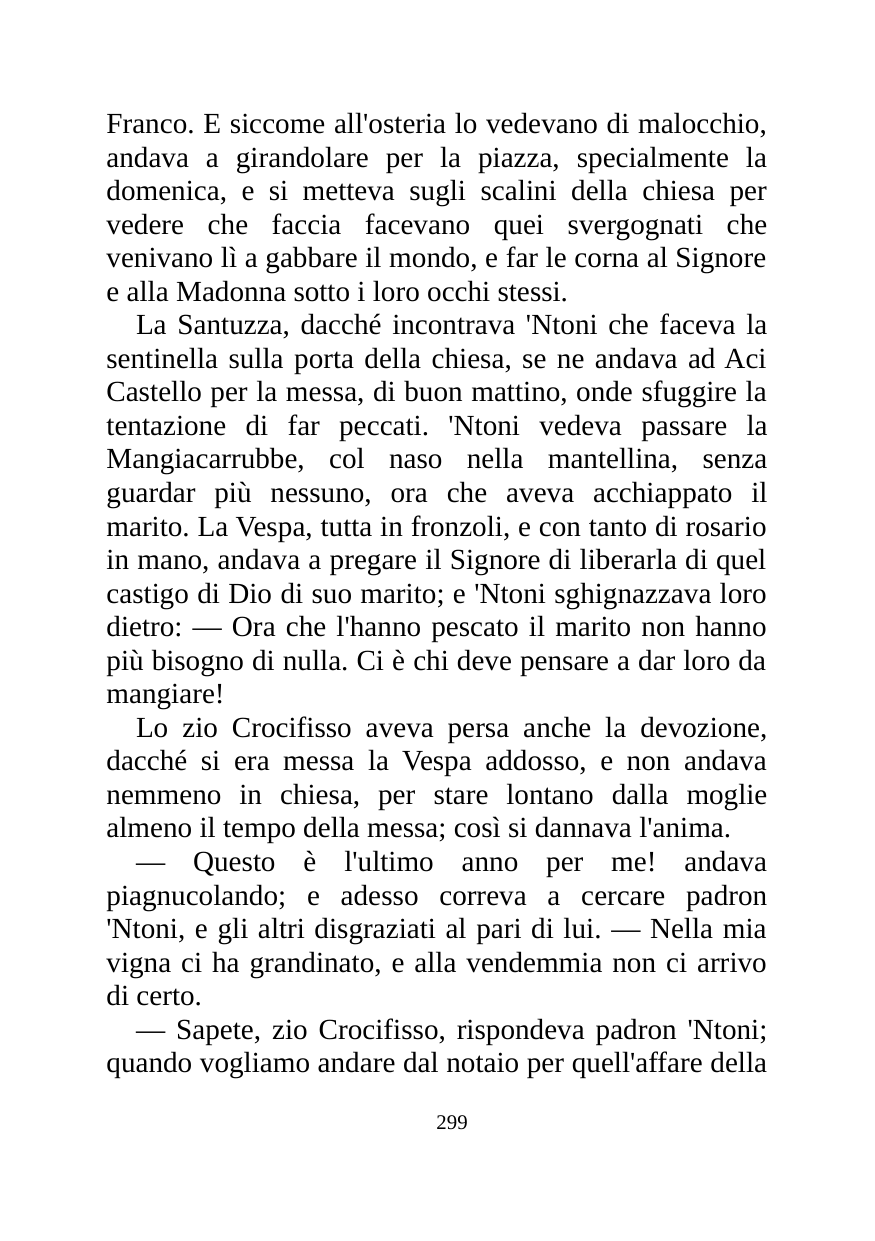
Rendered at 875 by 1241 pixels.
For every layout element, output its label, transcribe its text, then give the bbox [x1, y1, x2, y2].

text — Questo è l'ultimo anno per me! andava piagnucolando; e adesso correva a cercare padron 'Ntoni, e gli altri disgraziati al pari di lui. — Nella mia vigna ci ha grandinato, e alla vendemmia non ci arrivo di certo. [106, 844, 768, 1012]
text La Santuzza, dacché incontrava 'Ntoni che faceva la sentinella sulla porta della chiesa, se ne andava ad Aci Castello per la messa, di buon mattino, onde sfuggire la tentazione di far peccati. 'Ntoni vedeva passare la Mangiacarrubbe, col naso nella mantellina, senza guardar più nessuno, ora che aveva acchiappato il marito. La Vespa, tutta in fronzoli, e con tanto di rosario in mano, andava a pregare il Signore di liberarla di quel castigo di Dio di suo marito; e 'Ntoni sghignazzava loro dietro: — Ora che l'hanno pescato il marito non hanno più bisogno di nulla. Ci è chi deve pensare a dar loro da mangiare! [106, 307, 768, 710]
text Lo zio Crocifisso aveva persa anche la devozione, dacché si era messa la Vespa addosso, e non andava nemmeno in chiesa, per stare lontano dalla moglie almeno il tempo della messa; così si dannava l'anima. [106, 710, 768, 844]
text Franco. E siccome all'osteria lo vedevano di malocchio, andava a girandolare per la piazza, specialmente la domenica, e si metteva sugli scalini della chiesa per vedere che faccia facevano quei svergognati che venivano lì a gabbare il mondo, e far le corna al Signore e alla Madonna sotto i loro occhi stessi. [106, 106, 768, 307]
text — Sapete, zio Crocifisso, rispondeva padron 'Ntoni; quando vogliamo andare dal notaio per quell'affare della [106, 1012, 768, 1079]
